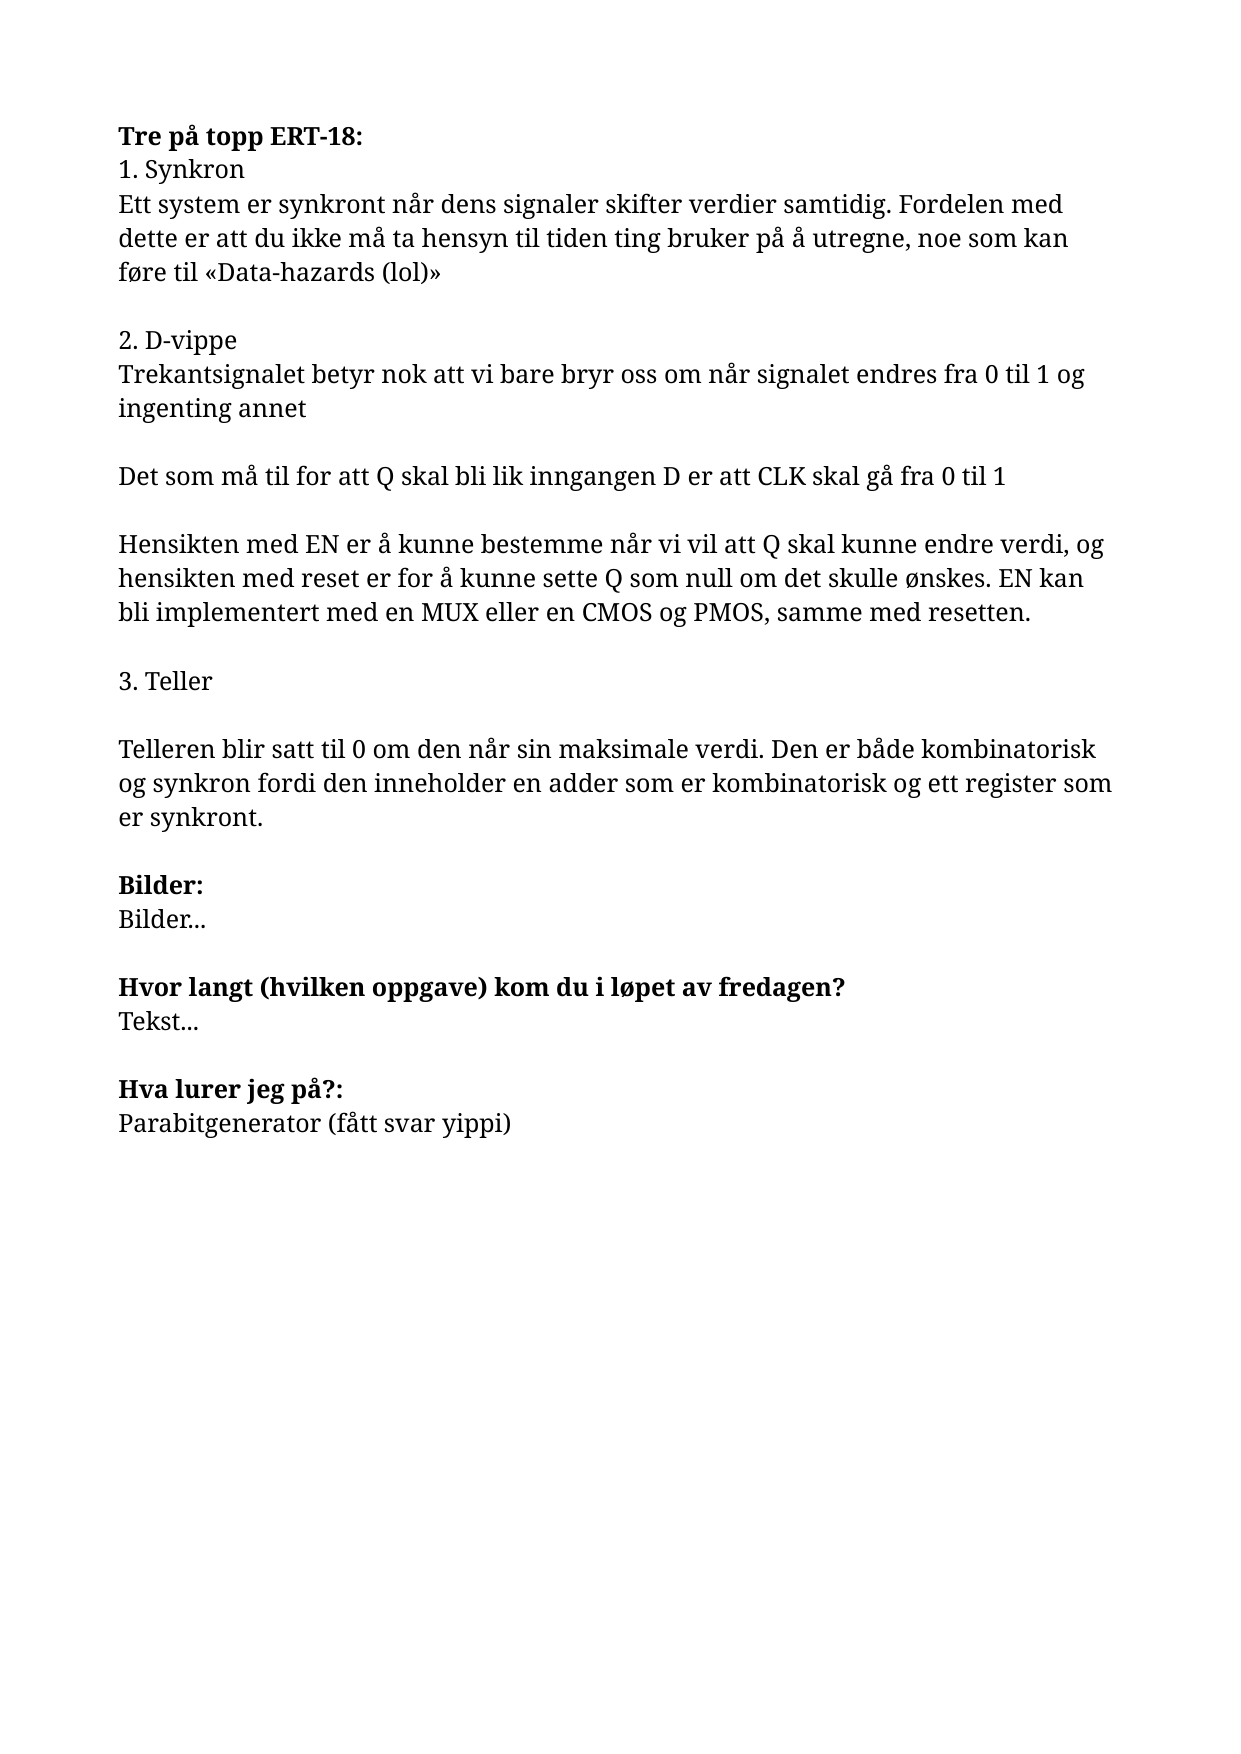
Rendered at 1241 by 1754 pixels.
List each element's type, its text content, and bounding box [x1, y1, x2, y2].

text Det som må til for att Q skal bli lik inngangen D er att CLK skal gå fra 0 til 1 [118, 459, 1122, 493]
text Hvor langt (hvilken oppgave) kom du i løpet av fredagen? [118, 970, 1122, 1004]
text Bilder... [118, 902, 1122, 936]
text Parabitgenerator (fått svar yippi) [118, 1106, 1122, 1140]
text Trekantsignalet betyr nok att vi bare bryr oss om når signalet endres fra 0 til 1 og ingenting annet [118, 357, 1122, 425]
text 3. Teller [118, 663, 1122, 697]
text 1. Synkron Ett system er synkront når dens signaler skifter verdier samtidig. Fordelen med dette er att du ikke må ta hensyn til tiden ting bruker på å utregne, noe som kan føre til «Data-hazards (lol)» [118, 152, 1122, 288]
text Tre på topp ERT-18: [118, 118, 1122, 152]
text 2. D-vippe [118, 322, 1122, 357]
text Tekst... [118, 1004, 1122, 1038]
text Bilder: [118, 867, 1122, 902]
text Telleren blir satt til 0 om den når sin maksimale verdi. Den er både kombinatorisk og synkron fordi den inneholder en adder som er kombinatorisk og ett register som er synkront. [118, 731, 1122, 833]
text Hva lurer jeg på?: [118, 1072, 1122, 1106]
text Hensikten med EN er å kunne bestemme når vi vil att Q skal kunne endre verdi, og hensikten med reset er for å kunne sette Q som null om det skulle ønskes. EN kan bli implementert med en MUX eller en CMOS og PMOS, samme med resetten. [118, 527, 1122, 629]
